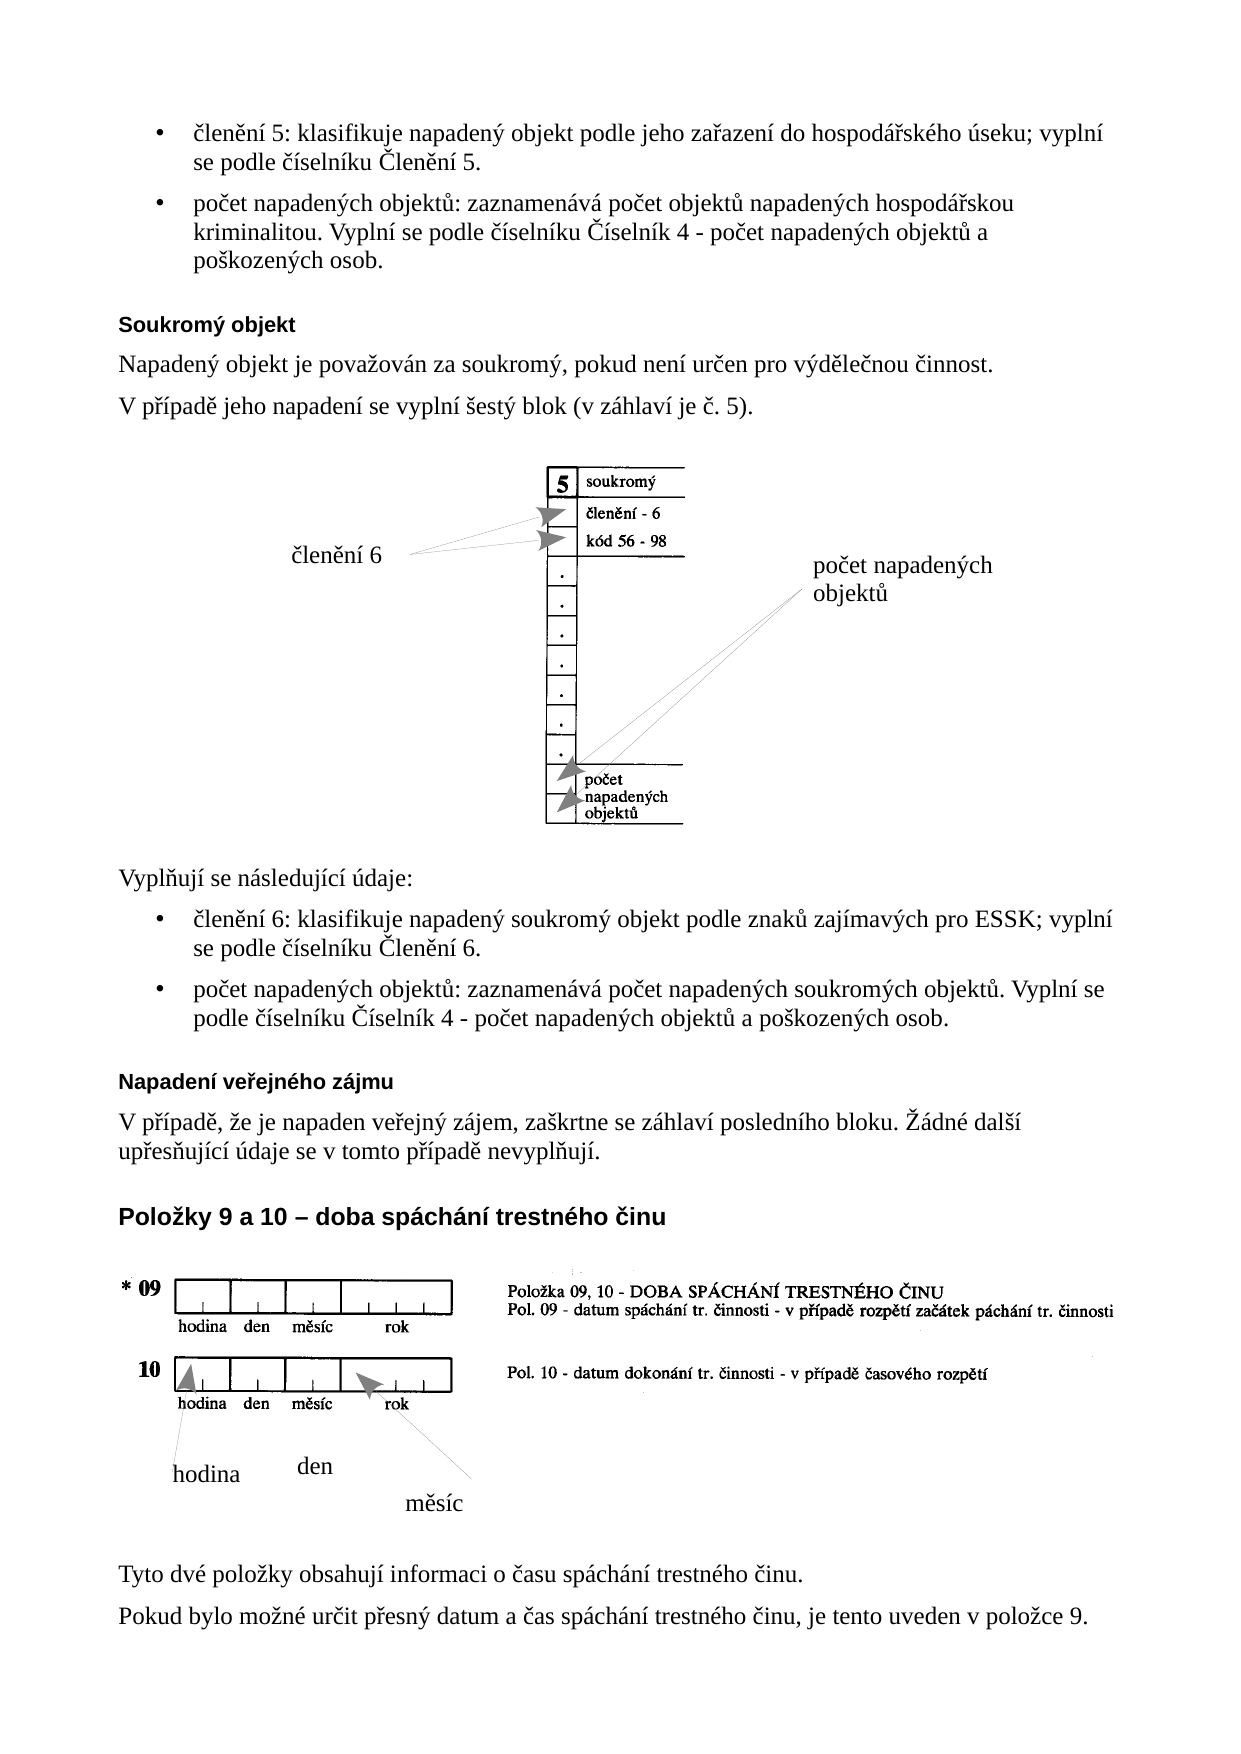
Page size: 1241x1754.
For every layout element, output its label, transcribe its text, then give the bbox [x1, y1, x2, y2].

text Pokud bylo možné určit přesný datum a čas spáchání trestného činu, je tento uveden v položce 9. [118, 1601, 1122, 1629]
text Tyto dvé položky obsahují informaci o času spáchání trestného činu. [118, 1243, 1122, 1588]
list členění 5: klasifikuje napadený objekt podle jeho zařazení do hospodářského úseku; vyplní se podle číselníku Členění 5. [156, 118, 1122, 176]
text Napadený objekt je považován za soukromý, pokud není určen pro výdělečnou činnost. [118, 349, 1122, 378]
subtitle Položky 9 a 10 – doba spáchání trestného činu [118, 1202, 1122, 1231]
picture [116, 1267, 1121, 1412]
picture [543, 461, 697, 834]
subtitle Napadení veřejného zájmu [118, 1069, 1122, 1094]
text V případě, že je napaden veřejný zájem, zaškrtne se záhlaví posledního bloku. Žádné další upřesňující údaje se v tomto případě nevyplňují. [118, 1107, 1122, 1164]
text V případě jeho napadení se vyplní šestý blok (v záhlaví je č. 5). [118, 391, 1122, 419]
list počet napadených objektů: zaznamenává počet napadených soukromých objektů. Vyplní se podle číselníku Číselník 4 - počet napadených objektů a poškozených osob. [156, 974, 1122, 1032]
subtitle Soukromý objekt [118, 312, 1122, 337]
list počet napadených objektů: zaznamenává počet objektů napadených hospodářskou kriminalitou. Vyplní se podle číselníku Číselník 4 - počet napadených objektů a poškozených osob. [156, 188, 1122, 274]
text Vyplňují se následující údaje: [118, 432, 1122, 892]
list členění 6: klasifikuje napadený soukromý objekt podle znaků zajímavých pro ESSK; vyplní se podle číselníku Členění 6. [156, 904, 1122, 962]
